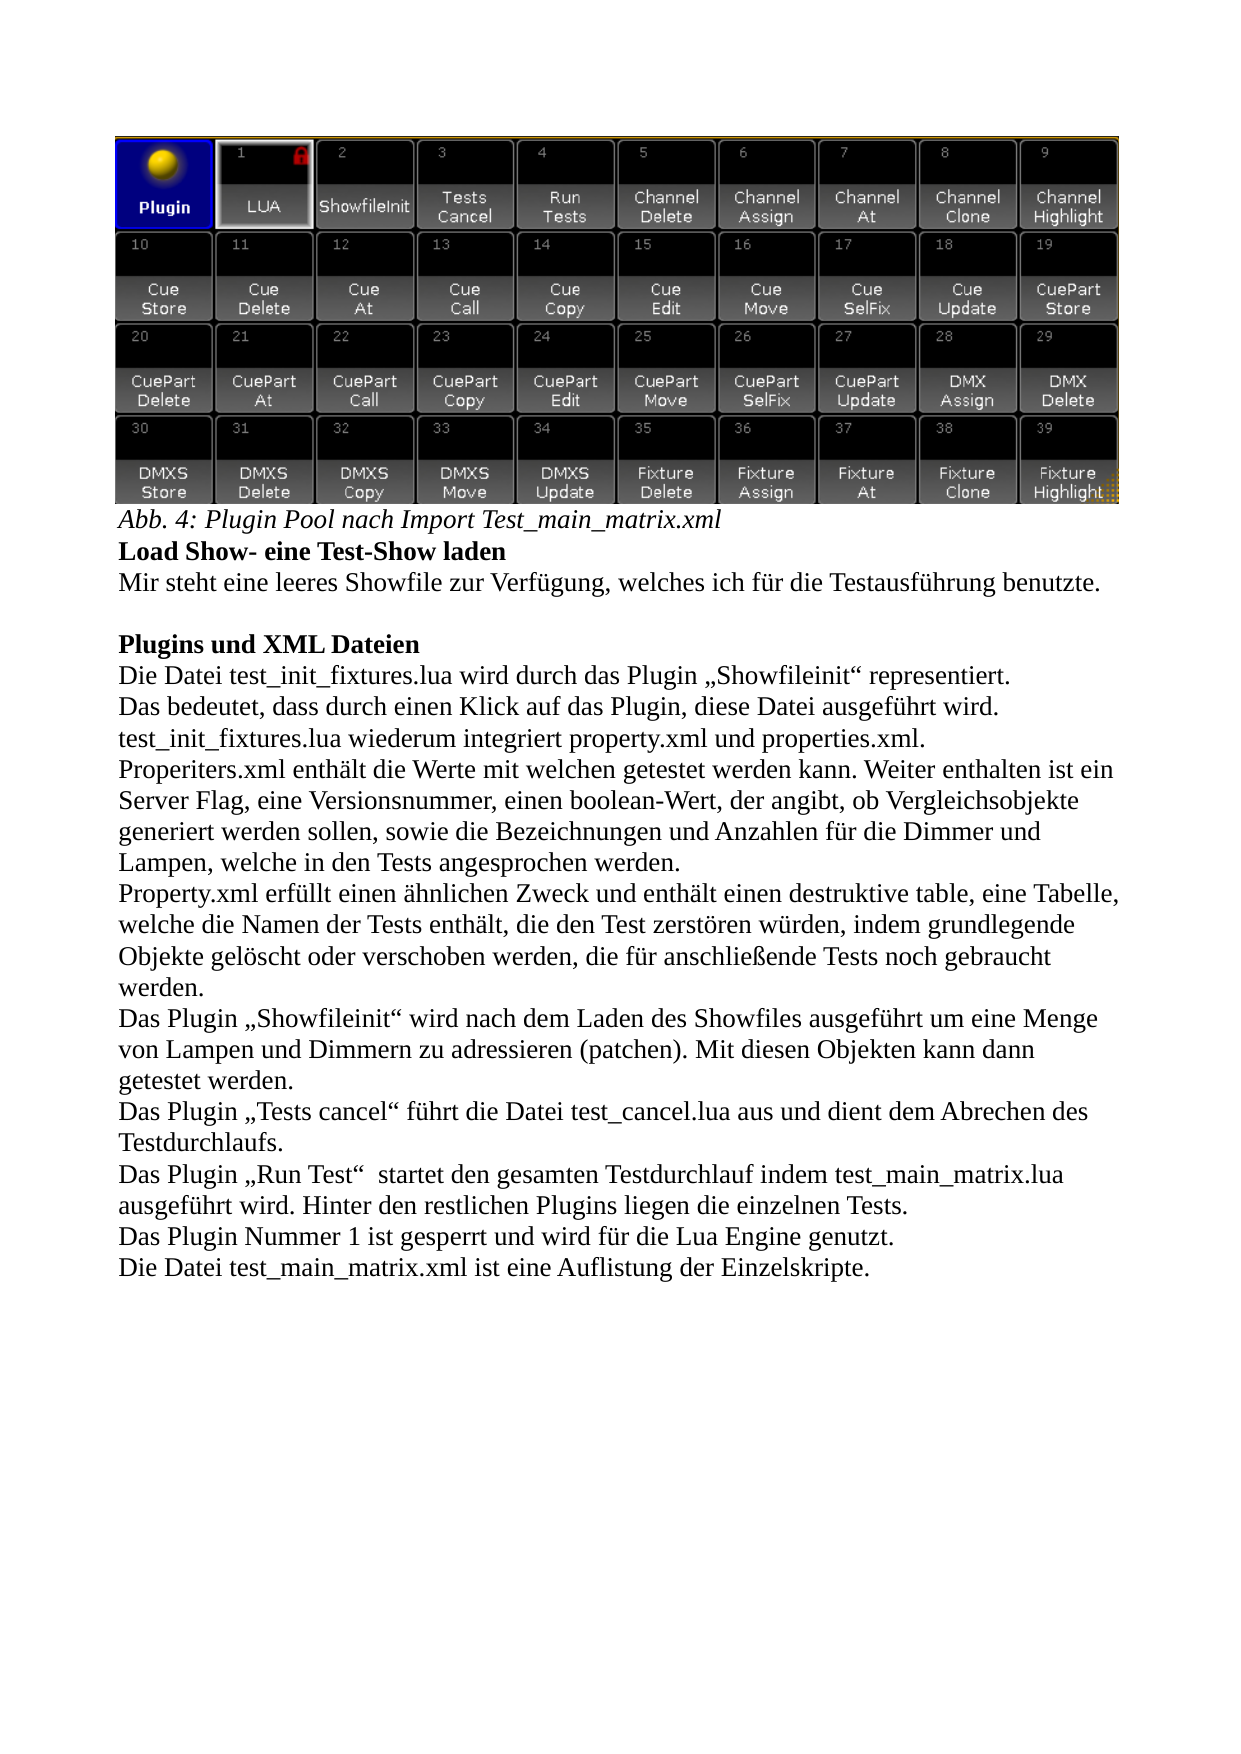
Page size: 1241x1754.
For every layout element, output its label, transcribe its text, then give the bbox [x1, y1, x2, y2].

text Das bedeutet, dass durch einen Klick auf das Plugin, diese Datei ausgeführt wird. [118, 691, 1122, 722]
text Das Plugin „Tests cancel“ führt die Datei test_cancel.lua aus und dient dem Abrechen des Testdurchlaufs. [118, 1095, 1122, 1158]
text Abb. 4: Plugin Pool nach Import Test_main_matrix.xml [118, 118, 1122, 535]
text Mir steht eine leeres Showfile zur Verfügung, welches ich für die Testausführung benutzte. [118, 566, 1122, 597]
text Property.xml erfüllt einen ähnlichen Zweck und enthält einen destruktive table, eine Tabelle, welche die Namen der Tests enthält, die den Test zerstören würden, indem grundlegende Objekte gelöscht oder verschoben werden, die für anschließende Tests noch gebraucht werden. [118, 877, 1122, 1002]
text Das Plugin Nummer 1 ist gesperrt und wird für die Lua Engine genutzt. [118, 1220, 1122, 1251]
text test_init_fixtures.lua wiederum integriert property.xml und properties.xml. [118, 722, 1122, 753]
text Das Plugin „Run Test“ startet den gesamten Testdurchlauf indem test_main_matrix.lua ausgeführt wird. Hinter den restlichen Plugins liegen die einzelnen Tests. [118, 1158, 1122, 1220]
picture [115, 136, 1119, 504]
text Das Plugin „Showfileinit“ wird nach dem Laden des Showfiles ausgeführt um eine Menge von Lampen und Dimmern zu adressieren (patchen). Mit diesen Objekten kann dann getestet werden. [118, 1002, 1122, 1095]
text Properiters.xml enthält die Werte mit welchen getestet werden kann. Weiter enthalten ist ein Server Flag, eine Versionsnummer, einen boolean-Wert, der angibt, ob Vergleichsobjekte generiert werden sollen, sowie die Bezeichnungen und Anzahlen für die Dimmer und Lampen, welche in den Tests angesprochen werden. [118, 753, 1122, 877]
text Load Show- eine Test-Show laden [118, 535, 1122, 566]
text Plugins und XML Dateien [118, 628, 1122, 659]
text Die Datei test_init_fixtures.lua wird durch das Plugin „Showfileinit“ representiert. [118, 659, 1122, 691]
text Die Datei test_main_matrix.xml ist eine Auflistung der Einzelskripte. [118, 1251, 1122, 1282]
